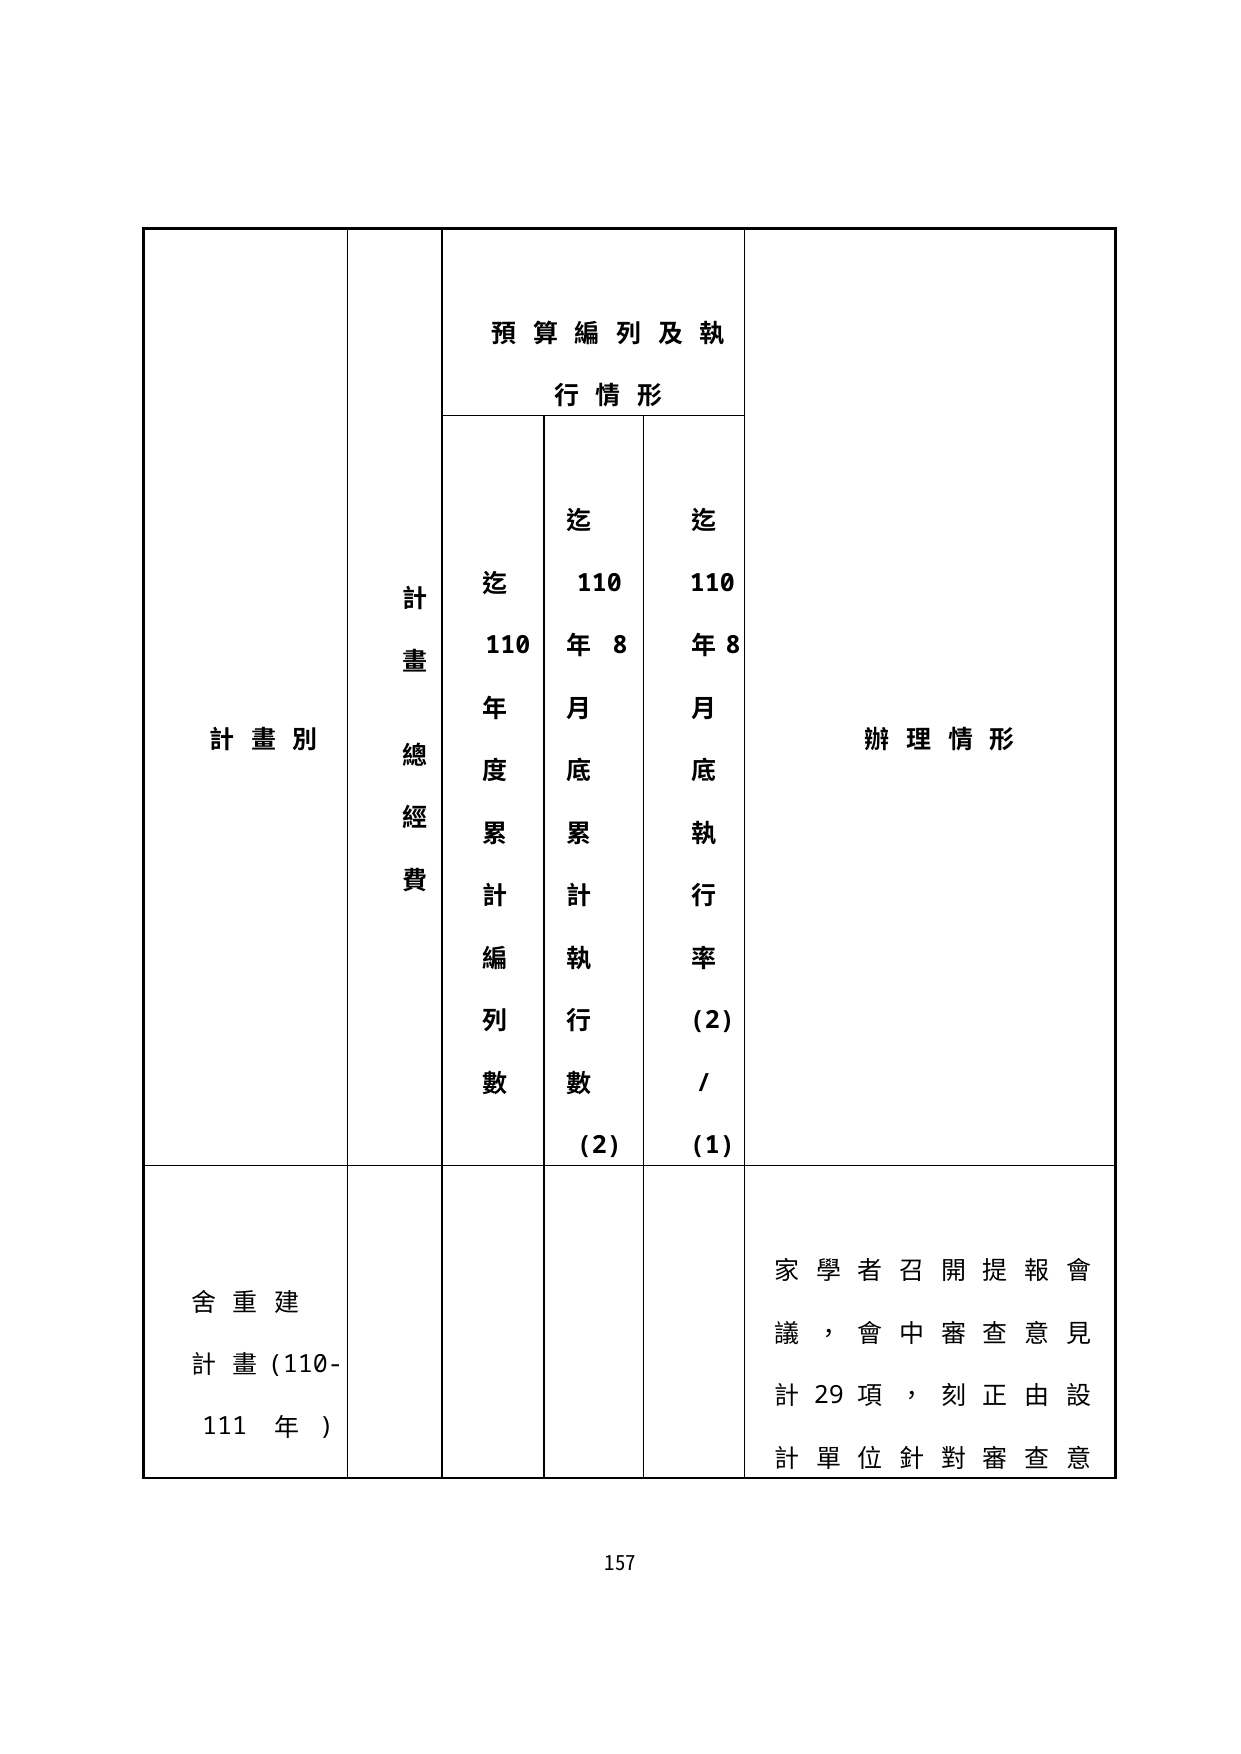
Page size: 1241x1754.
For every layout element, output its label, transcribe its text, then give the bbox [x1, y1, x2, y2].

table_cell [348, 1166, 441, 1477]
table_header 計畫 總經費 [348, 230, 441, 1165]
table_cell 迄110年度累計編列數 [443, 416, 543, 1165]
table_cell [644, 1166, 744, 1477]
table_cell [545, 1166, 643, 1477]
table_header 計畫別 [145, 230, 347, 1165]
table_header 辦理情形 [745, 230, 1114, 1165]
table_cell [443, 1166, 543, 1477]
table_cell 迄110年8月底執行率(2)/(1) [644, 416, 744, 1165]
table_cell 迄110年8月底累計執行數(2) [545, 416, 643, 1165]
table_header 預算編列及執行情形 [443, 230, 744, 415]
table_cell 舍重建計畫(110-111年) [145, 1166, 347, 1477]
table_cell 家學者召開提報會議，會中審查意見計29項，刻正由設計單位針對審查意 [745, 1166, 1114, 1477]
